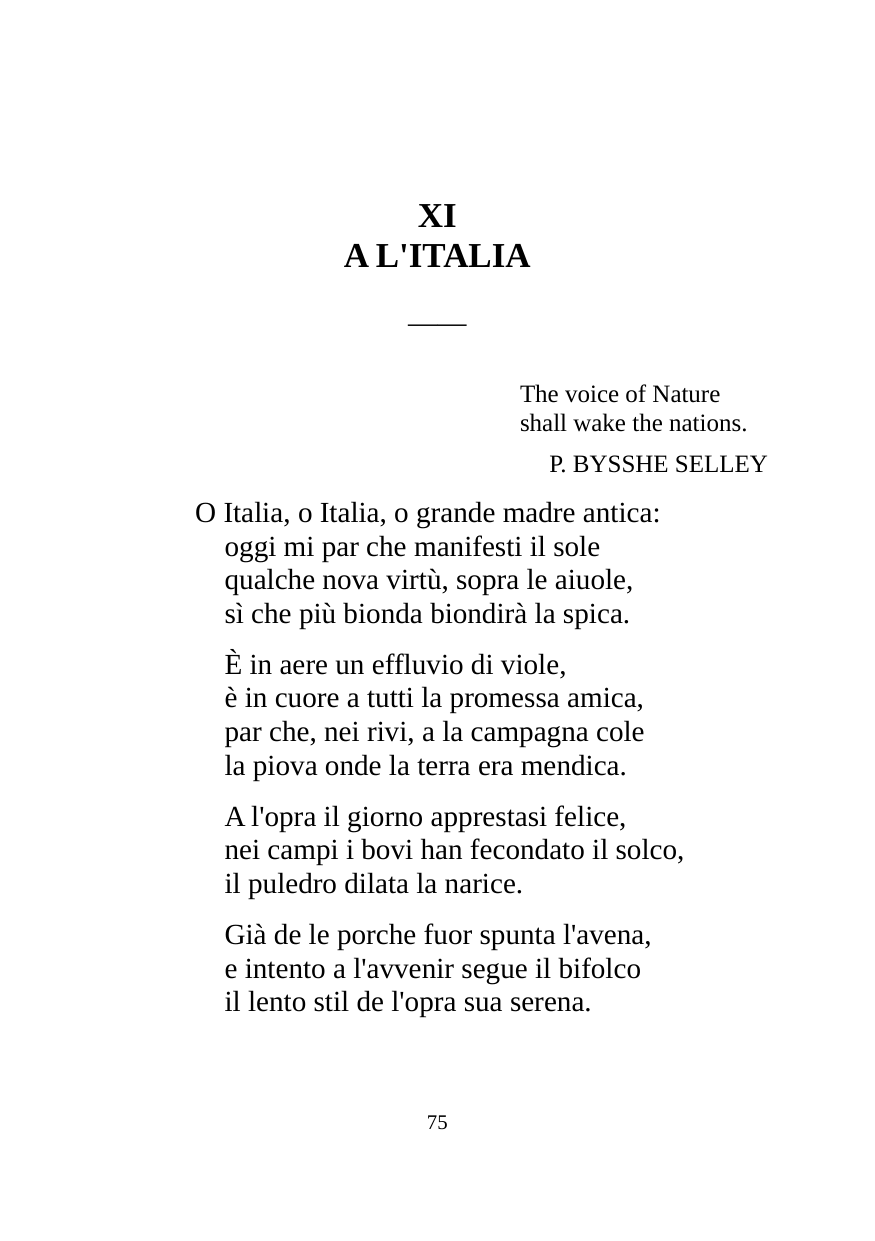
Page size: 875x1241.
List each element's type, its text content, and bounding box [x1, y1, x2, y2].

text A l'opra il giorno apprestasi felice, nei campi i bovi han fecondato il solco, il puledro dilata la narice. [224, 799, 768, 899]
text The voice of Nature shall wake the nations. [520, 379, 768, 437]
text P. BYSSHE SELLEY [520, 449, 768, 477]
text —— [106, 305, 768, 338]
text È in aere un effluvio di viole, è in cuore a tutti la promessa amica, par che, nei rivi, a la campagna cole la piova onde la terra era mendica. [224, 647, 768, 781]
subtitle XI A L'ITALIA [106, 195, 768, 275]
text O Italia, o Italia, o grande madre antica: oggi mi par che manifesti il sole qualche nova virtù, sopra le aiuole, sì che più bionda biondirà la spica. [195, 495, 768, 629]
text Già de le porche fuor spunta l'avena, e intento a l'avvenir segue il bifolco il lento stil de l'opra sua serena. [224, 917, 768, 1018]
